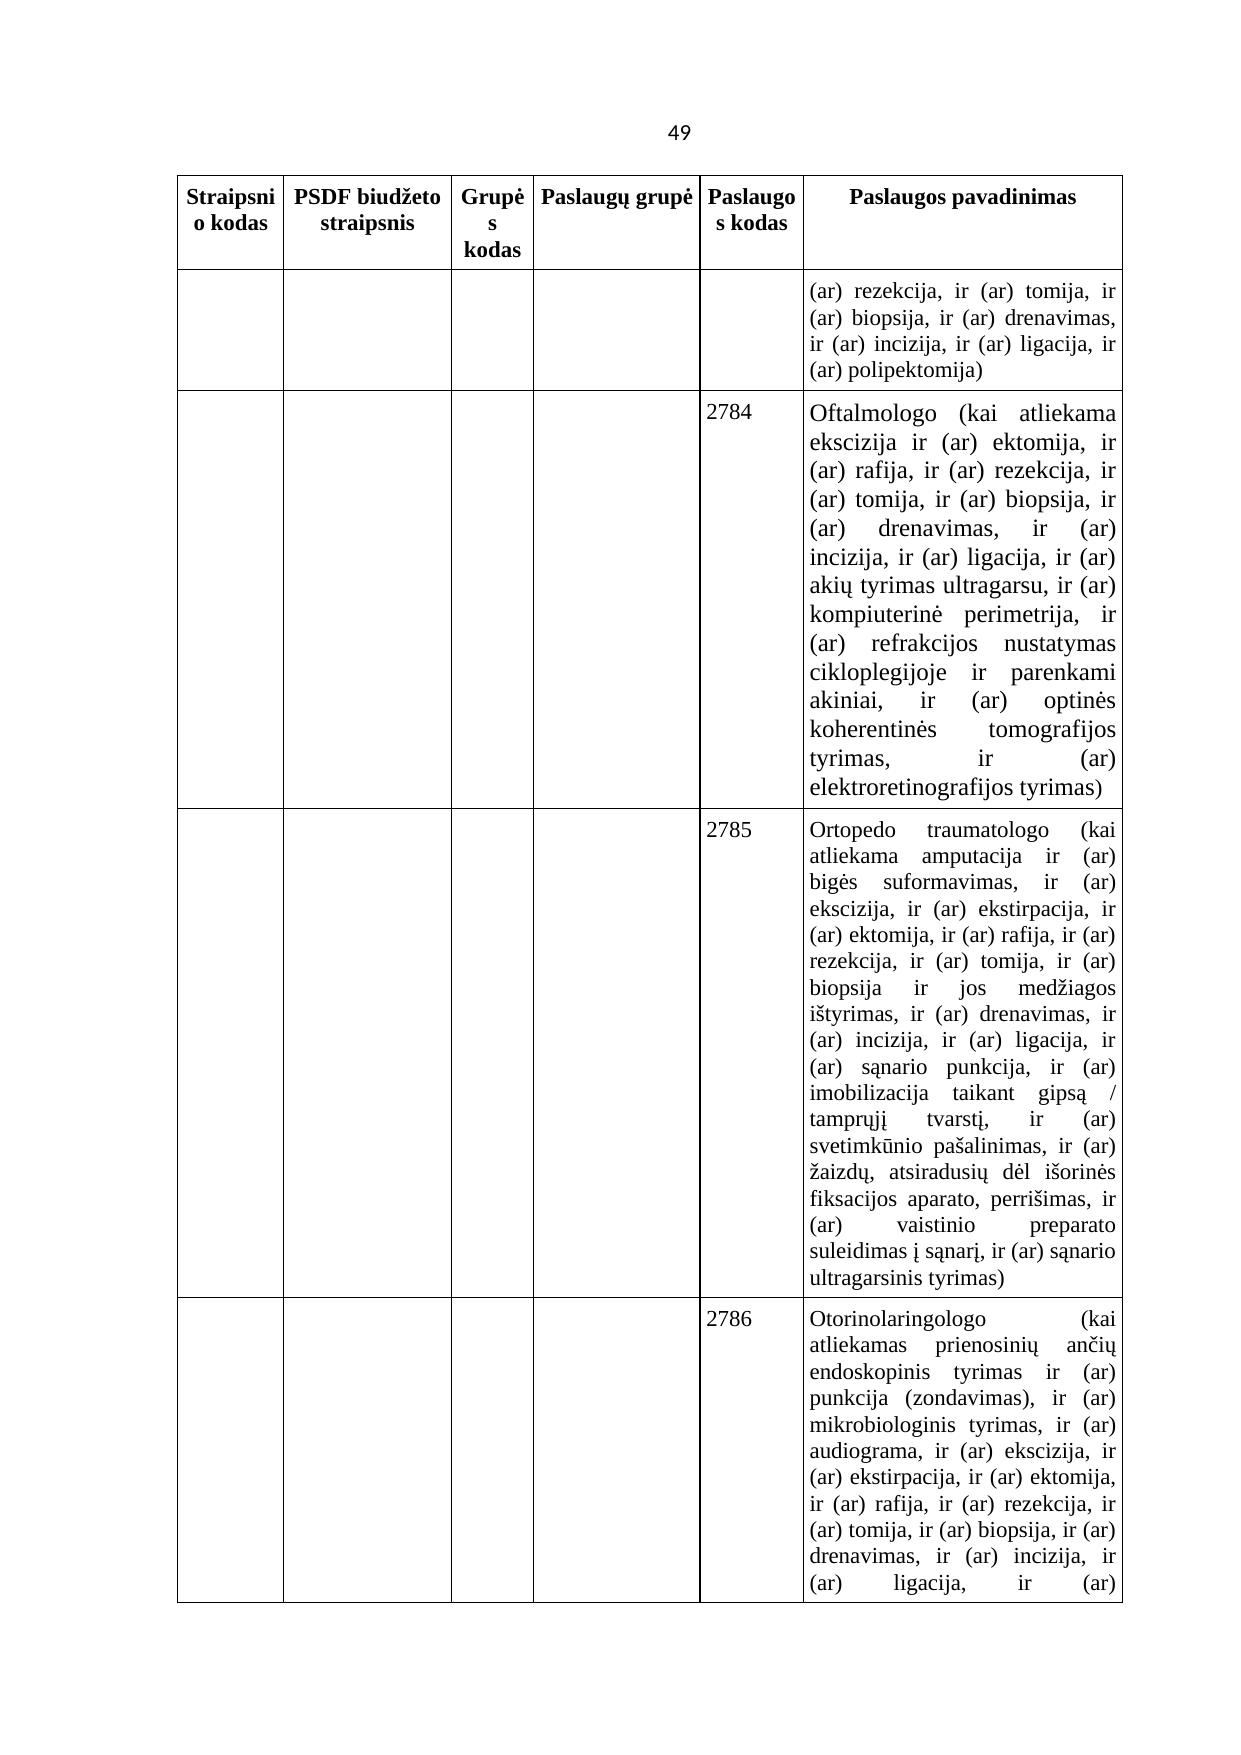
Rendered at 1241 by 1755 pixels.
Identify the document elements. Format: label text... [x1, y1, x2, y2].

table_header PSDF biudžeto straipsnis [284, 176, 451, 269]
table_cell [534, 391, 699, 807]
table_cell [534, 270, 699, 390]
table_cell [452, 809, 533, 1297]
table_cell [178, 1298, 283, 1602]
table_cell [534, 809, 699, 1297]
table_cell 2785 [701, 809, 803, 1297]
table_header Paslaugų grupė [534, 176, 699, 269]
table_cell Otorinolaringologo (kai atliekamas prienosinių ančių endoskopinis tyrimas ir (ar) punkcija (zondavimas), ir (ar) mikrobiologinis tyrimas, ir (ar) audiograma, ir (ar) ekscizija, ir (ar) ekstirpacija, ir (ar) ektomija, ir (ar) rafija, ir (ar) rezekcija, ir (ar) tomija, ir (ar) biopsija, ir (ar) drenavimas, ir (ar) incizija, ir (ar) ligacija, ir (ar) [804, 1298, 1122, 1602]
table_cell Oftalmologo (kai atliekama ekscizija ir (ar) ektomija, ir (ar) rafija, ir (ar) rezekcija, ir (ar) tomija, ir (ar) biopsija, ir (ar) drenavimas, ir (ar) incizija, ir (ar) ligacija, ir (ar) akių tyrimas ultragarsu, ir (ar) kompiuterinė perimetrija, ir (ar) refrakcijos nustatymas cikloplegijoje ir parenkami akiniai, ir (ar) optinės koherentinės tomografijos tyrimas, ir (ar) elektroretinografijos tyrimas) [804, 391, 1122, 807]
table_cell [284, 391, 451, 807]
table_cell 2784 [701, 391, 803, 807]
table_header Paslaugos pavadinimas [804, 176, 1122, 269]
table_cell [452, 270, 533, 390]
table_cell [452, 391, 533, 807]
table_cell [701, 270, 803, 390]
table_cell [178, 391, 283, 807]
table_cell [534, 1298, 699, 1602]
table_cell [452, 1298, 533, 1602]
table_header Straipsnio kodas [178, 176, 283, 269]
table_cell [284, 809, 451, 1297]
table_cell [178, 809, 283, 1297]
table_header Grupės kodas [452, 176, 533, 269]
table_cell Ortopedo traumatologo (kai atliekama amputacija ir (ar) bigės suformavimas, ir (ar) ekscizija, ir (ar) ekstirpacija, ir (ar) ektomija, ir (ar) rafija, ir (ar) rezekcija, ir (ar) tomija, ir (ar) biopsija ir jos medžiagos ištyrimas, ir (ar) drenavimas, ir (ar) incizija, ir (ar) ligacija, ir (ar) sąnario punkcija, ir (ar) imobilizacija taikant gipsą / tamprųjį tvarstį, ir (ar) svetimkūnio pašalinimas, ir (ar) žaizdų, atsiradusių dėl išorinės fiksacijos aparato, perrišimas, ir (ar) vaistinio preparato suleidimas į sąnarį, ir (ar) sąnario ultragarsinis tyrimas) [804, 809, 1122, 1297]
table_cell 2786 [701, 1298, 803, 1602]
table_cell [178, 270, 283, 390]
table_cell (ar) rezekcija, ir (ar) tomija, ir (ar) biopsija, ir (ar) drenavimas, ir (ar) incizija, ir (ar) ligacija, ir (ar) polipektomija) [804, 270, 1122, 390]
table_cell [284, 270, 451, 390]
table_header Paslaugos kodas [701, 176, 803, 269]
table_cell [284, 1298, 451, 1602]
